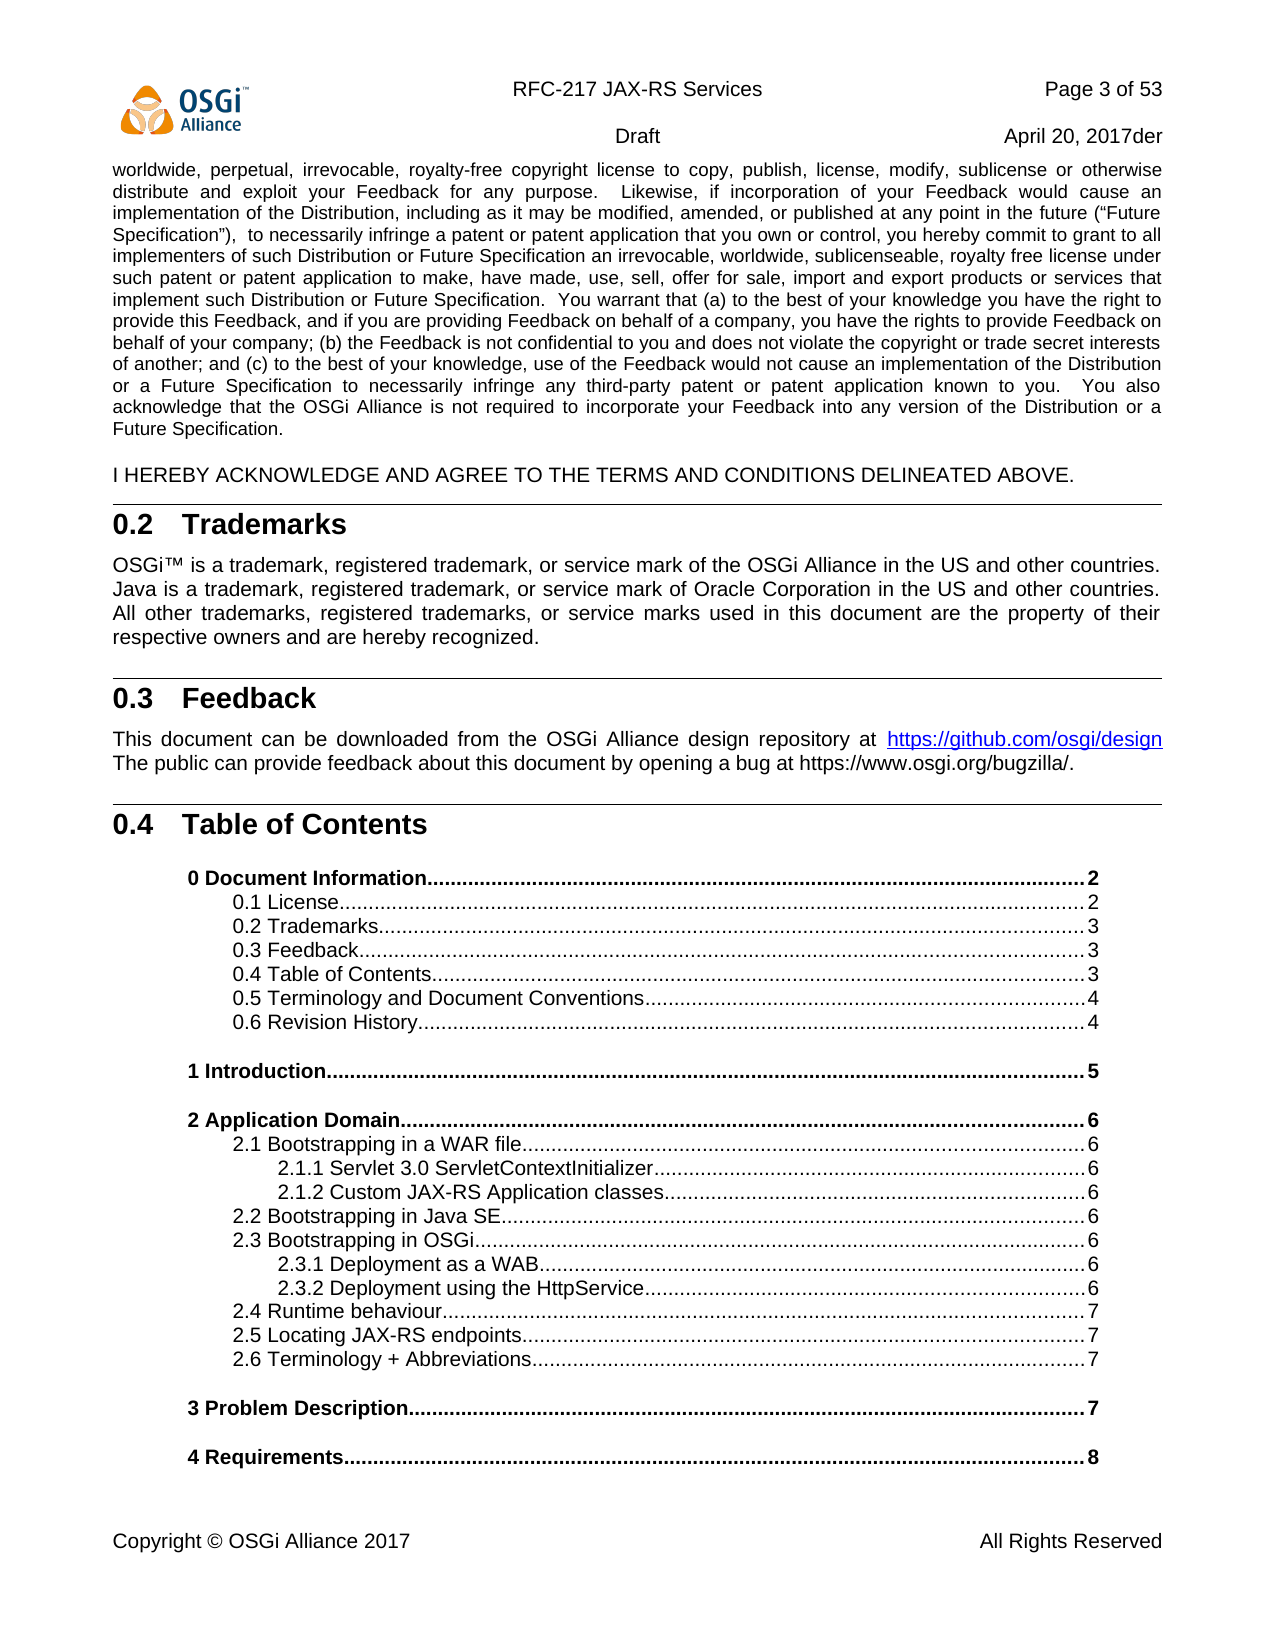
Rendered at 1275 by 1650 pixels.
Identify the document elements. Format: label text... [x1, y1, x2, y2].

text 0.1 License 2 [232, 890, 1162, 914]
text 0.6 Revision History 4 [232, 1010, 1162, 1034]
text 2.3.2 Deployment using the HttpService 6 [277, 1275, 1162, 1299]
text 2.6 Terminology + Abbreviations 7 [232, 1347, 1162, 1371]
text 0.2 Trademarks 3 [232, 914, 1162, 938]
text worldwide, perpetual, irrevocable, royalty-free copyright license to copy, publish, license, modify, sublicense or otherwise distribute and exploit your Feedback for any purpose. Likewise, if incorporation of your Feedback would cause an implementation of the Distribution, including as it may be modified, amended, or published at any point in the future (“Future Specification”), to necessarily infringe a patent or patent application that you own or control, you hereby commit to grant to all implementers of such Distribution or Future Specification an irrevocable, worldwide, sublicenseable, royalty free license under such patent or patent application to make, have made, use, sell, offer for sale, import and export products or services that implement such Distribution or Future Specification. You warrant that (a) to the best of your knowledge you have the right to provide this Feedback, and if you are providing Feedback on behalf of a company, you have the rights to provide Feedback on behalf of your company; (b) the Feedback is not confidential to you and does not violate the copyright or trade secret interests of another; and (c) to the best of your knowledge, use of the Feedback would not cause an implementation of the Distribution or a Future Specification to necessarily infringe any third-party patent or patent application known to you. You also acknowledge that the OSGi Alliance is not required to incorporate your Feedback into any version of the Distribution or a Future Specification. [112, 159, 1162, 439]
text 0 Document Information 2 [187, 866, 1162, 890]
subtitle Trademarks [112, 505, 1162, 541]
text 2.5 Locating JAX-RS endpoints 7 [232, 1323, 1162, 1347]
text 2 Application Domain 6 [187, 1108, 1162, 1132]
text 4 Requirements 8 [187, 1445, 1162, 1469]
text 2.1.2 Custom JAX-RS Application classes 6 [277, 1179, 1162, 1203]
text 2.1 Bootstrapping in a WAR file 6 [232, 1132, 1162, 1156]
text 0.3 Feedback 3 [232, 938, 1162, 962]
subtitle Feedback [112, 679, 1162, 715]
picture [113, 78, 257, 142]
text 2.3.1 Deployment as a WAB 6 [277, 1251, 1162, 1275]
text 0.5 Terminology and Document Conventions 4 [232, 986, 1162, 1010]
text 2.1.1 Servlet 3.0 ServletContextInitializer 6 [277, 1156, 1162, 1179]
text This document can be downloaded from the OSGi Alliance design repository at https://github.com/osgi/design The public can provide feedback about this document by opening a bug at https://www.osgi.org/bugzilla/. [112, 727, 1162, 775]
text 3 Problem Description 7 [187, 1396, 1162, 1420]
subtitle Table of Contents [112, 805, 1162, 841]
text 0.4 Table of Contents 3 [232, 962, 1162, 986]
text I HEREBY ACKNOWLEDGE AND AGREE TO THE TERMS AND CONDITIONS DELINEATED ABOVE. [112, 463, 1162, 487]
text 1 Introduction 5 [187, 1059, 1162, 1083]
text OSGi™ is a trademark, registered trademark, or service mark of the OSGi Alliance in the US and other countries. Java is a trademark, registered trademark, or service mark of Oracle Corporation in the US and other countries. All other trademarks, registered trademarks, or service marks used in this document are the property of their respective owners and are hereby recognized. [112, 553, 1162, 649]
text 2.3 Bootstrapping in OSGi 6 [232, 1227, 1162, 1251]
text 2.2 Bootstrapping in Java SE 6 [232, 1203, 1162, 1227]
text 2.4 Runtime behaviour 7 [232, 1299, 1162, 1323]
